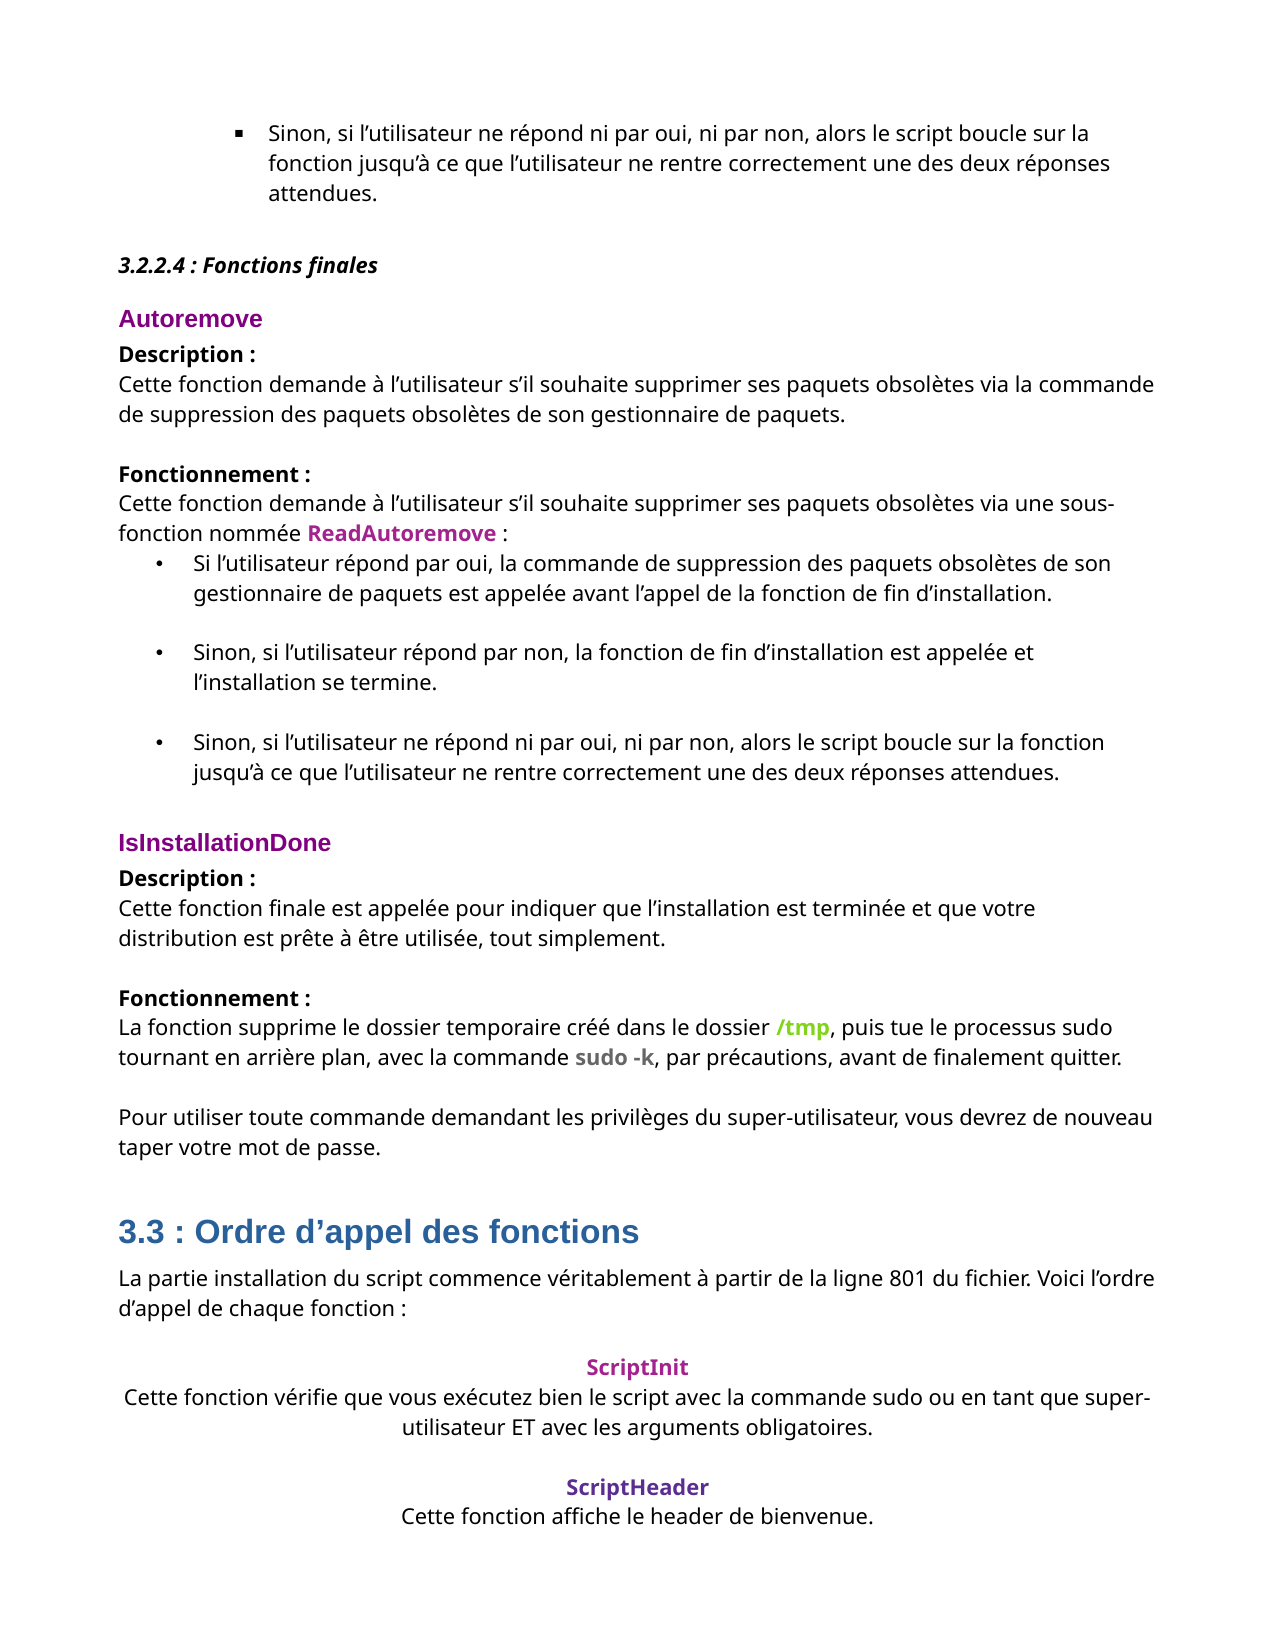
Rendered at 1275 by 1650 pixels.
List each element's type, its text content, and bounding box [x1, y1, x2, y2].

text Cette fonction affiche le header de bienvenue. [118, 1501, 1157, 1531]
text La partie installation du script commence véritablement à partir de la ligne 801 du fichier. Voici l’ordre d’appel de chaque fonction : [118, 1263, 1157, 1323]
text La fonction supprime le dossier temporaire créé dans le dossier /tmp, puis tue le processus sudo tournant en arrière plan, avec la commande sudo -k, par précautions, avant de finalement quitter. [118, 1012, 1157, 1072]
list Sinon, si l’utilisateur répond par non, la fonction de fin d’installation est appelée et l’installation se termine. [156, 637, 1157, 697]
text Description : [118, 339, 1157, 369]
subtitle Autoremove [118, 304, 1157, 333]
list Sinon, si l’utilisateur ne répond ni par oui, ni par non, alors le script boucle sur la fonction jusqu’à ce que l’utilisateur ne rentre correctement une des deux réponses attendues. [156, 727, 1157, 786]
list Sinon, si l’utilisateur ne répond ni par oui, ni par non, alors le script boucle sur la fonction jusqu’à ce que l’utilisateur ne rentre correctement une des deux réponses attendues. [231, 118, 1157, 207]
text Description : [118, 863, 1157, 893]
subtitle IsInstallationDone [118, 828, 1157, 857]
text ScriptHeader [118, 1472, 1157, 1501]
text Fonctionnement : [118, 982, 1157, 1012]
list Si l’utilisateur répond par oui, la commande de suppression des paquets obsolètes de son gestionnaire de paquets est appelée avant l’appel de la fonction de fin d’installation. [156, 548, 1157, 607]
text Fonctionnement : [118, 458, 1157, 488]
text Cette fonction finale est appelée pour indiquer que l’installation est terminée et que votre distribution est prête à être utilisée, tout simplement. [118, 893, 1157, 953]
subtitle 3.3 : Ordre d’appel des fonctions [118, 1212, 1157, 1251]
subtitle 3.2.2.4 : Fonctions finales [118, 250, 1157, 279]
text Cette fonction demande à l’utilisateur s’il souhaite supprimer ses paquets obsolètes via la commande de suppression des paquets obsolètes de son gestionnaire de paquets. [118, 369, 1157, 429]
text ScriptInit [118, 1352, 1157, 1382]
text Cette fonction demande à l’utilisateur s’il souhaite supprimer ses paquets obsolètes via une sous-fonction nommée ReadAutoremove : [118, 488, 1157, 548]
text Cette fonction vérifie que vous exécutez bien le script avec la commande sudo ou en tant que super-utilisateur ET avec les arguments obligatoires. [118, 1382, 1157, 1442]
text Pour utiliser toute commande demandant les privilèges du super-utilisateur, vous devrez de nouveau taper votre mot de passe. [118, 1102, 1157, 1161]
